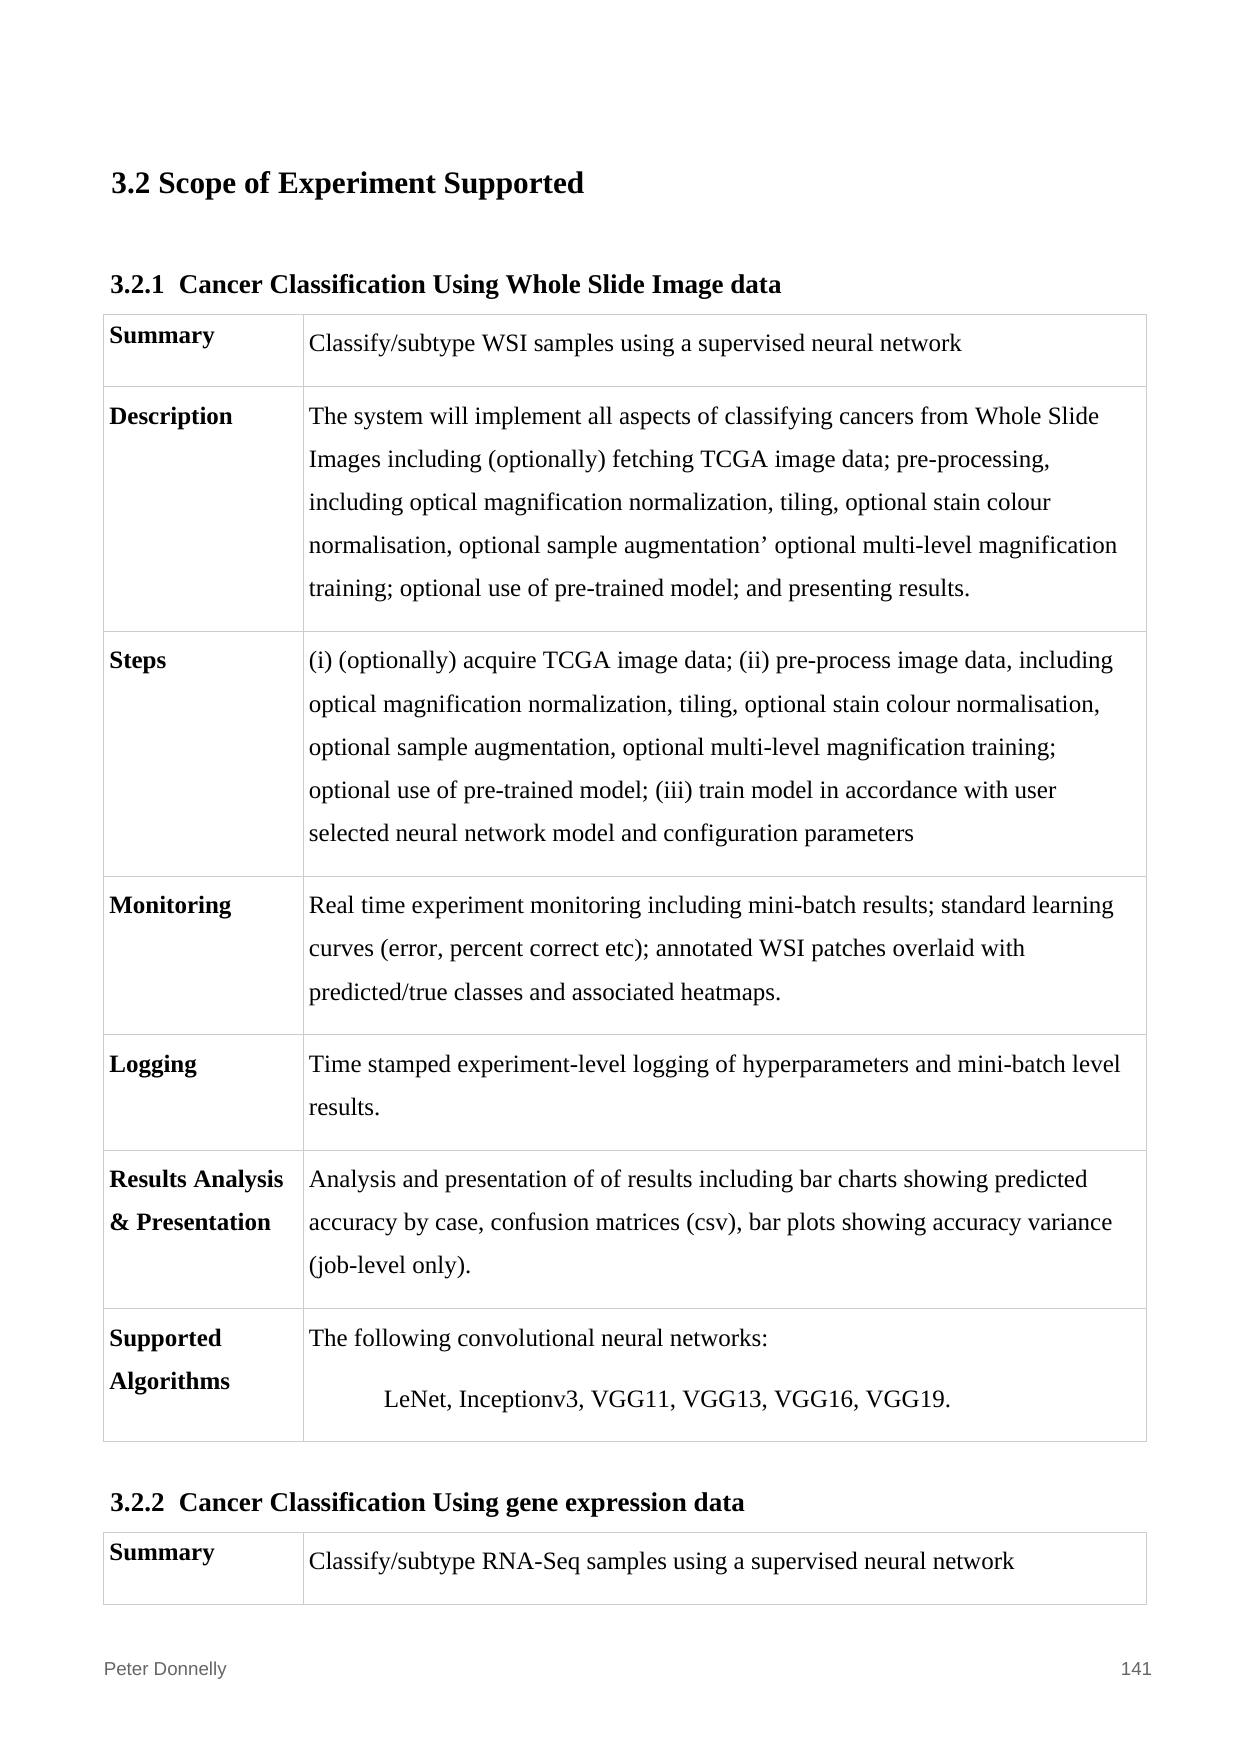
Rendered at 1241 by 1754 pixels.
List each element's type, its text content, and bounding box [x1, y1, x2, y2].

table_cell Time stamped experiment-level logging of hyperparameters and mini-batch level results. [304, 1035, 1146, 1150]
table_header Summary [104, 1533, 303, 1604]
table_cell Real time experiment monitoring including mini-batch results; standard learning curves (error, percent correct etc); annotated WSI patches overlaid with predicted/true classes and associated heatmaps. [304, 877, 1146, 1034]
table_cell The system will implement all aspects of classifying cancers from Whole Slide Images including (optionally) fetching TCGA image data; pre-processing, including optical magnification normalization, tiling, optional stain colour normalisation, optional sample augmentation’ optional multi-level magnification training; optional use of pre-trained model; and presenting results. [304, 387, 1146, 631]
table_cell Logging [104, 1035, 303, 1150]
table_header Summary [104, 315, 303, 386]
table_cell Steps [104, 632, 303, 876]
subtitle Cancer Classification Using Whole Slide Image data [103, 268, 1146, 299]
table_header Classify/subtype RNA-Seq samples using a supervised neural network [304, 1533, 1146, 1604]
table_cell The following convolutional neural networks: LeNet, Inceptionv3, VGG11, VGG13, VGG16, VGG19. [304, 1309, 1146, 1441]
table_cell Analysis and presentation of of results including bar charts showing predicted accuracy by case, confusion matrices (csv), bar plots showing accuracy variance (job-level only). [304, 1151, 1146, 1308]
table_cell Monitoring [104, 877, 303, 1034]
table_header Classify/subtype WSI samples using a supervised neural network [304, 315, 1146, 386]
table_cell Results Analysis & Presentation [104, 1151, 303, 1308]
subtitle Cancer Classification Using gene expression data [103, 1486, 1146, 1517]
table_cell Description [104, 387, 303, 631]
table_cell Supported Algorithms [104, 1309, 303, 1441]
table_cell (i) (optionally) acquire TCGA image data; (ii) pre-process image data, including optical magnification normalization, tiling, optional stain colour normalisation, optional sample augmentation, optional multi-level magnification training; optional use of pre-trained model; (iii) train model in accordance with user selected neural network model and configuration parameters [304, 632, 1146, 876]
subtitle Scope of Experiment Supported [103, 164, 1146, 200]
